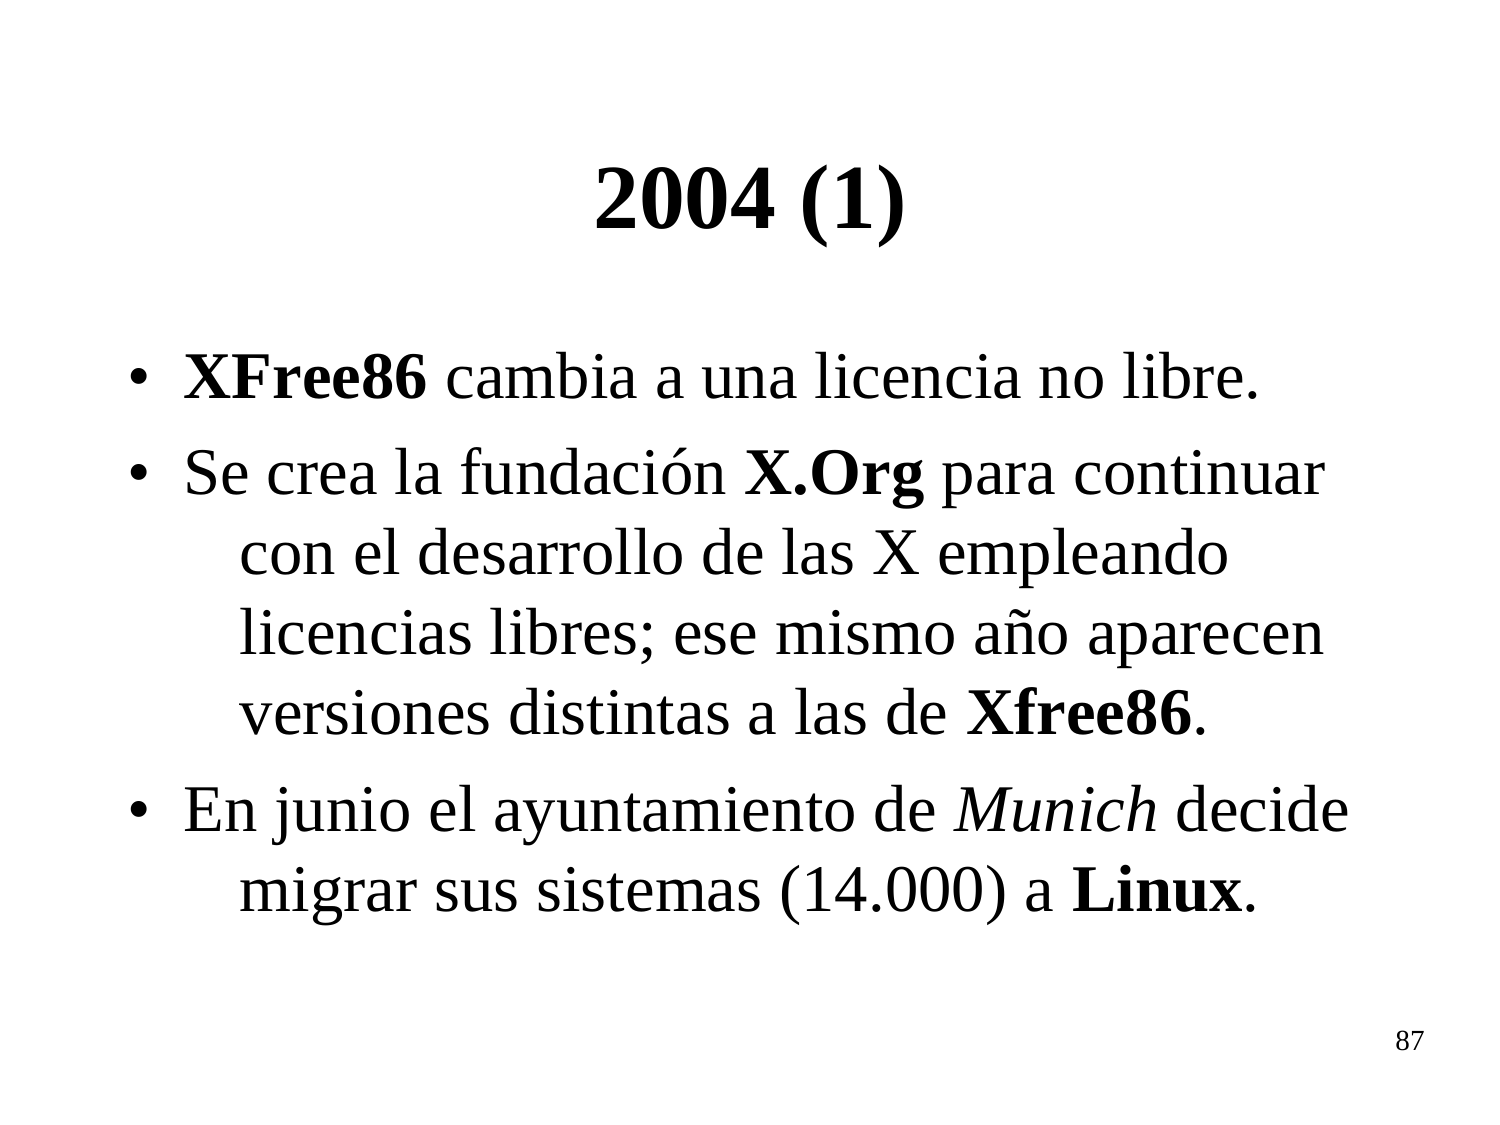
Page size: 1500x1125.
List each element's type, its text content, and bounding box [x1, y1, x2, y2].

title 2004 (1) [112, 99, 1388, 288]
list XFree86 cambia a una licencia no libre. Se crea la fundación X.Org para continuar con el desarrollo de las X empleando licencias libres; ese mismo año aparecen versiones distintas a las de Xfree86. En junio el ayuntamiento de Munich decide migrar sus sistemas (14.000) a Linux. [112, 324, 1388, 1000]
